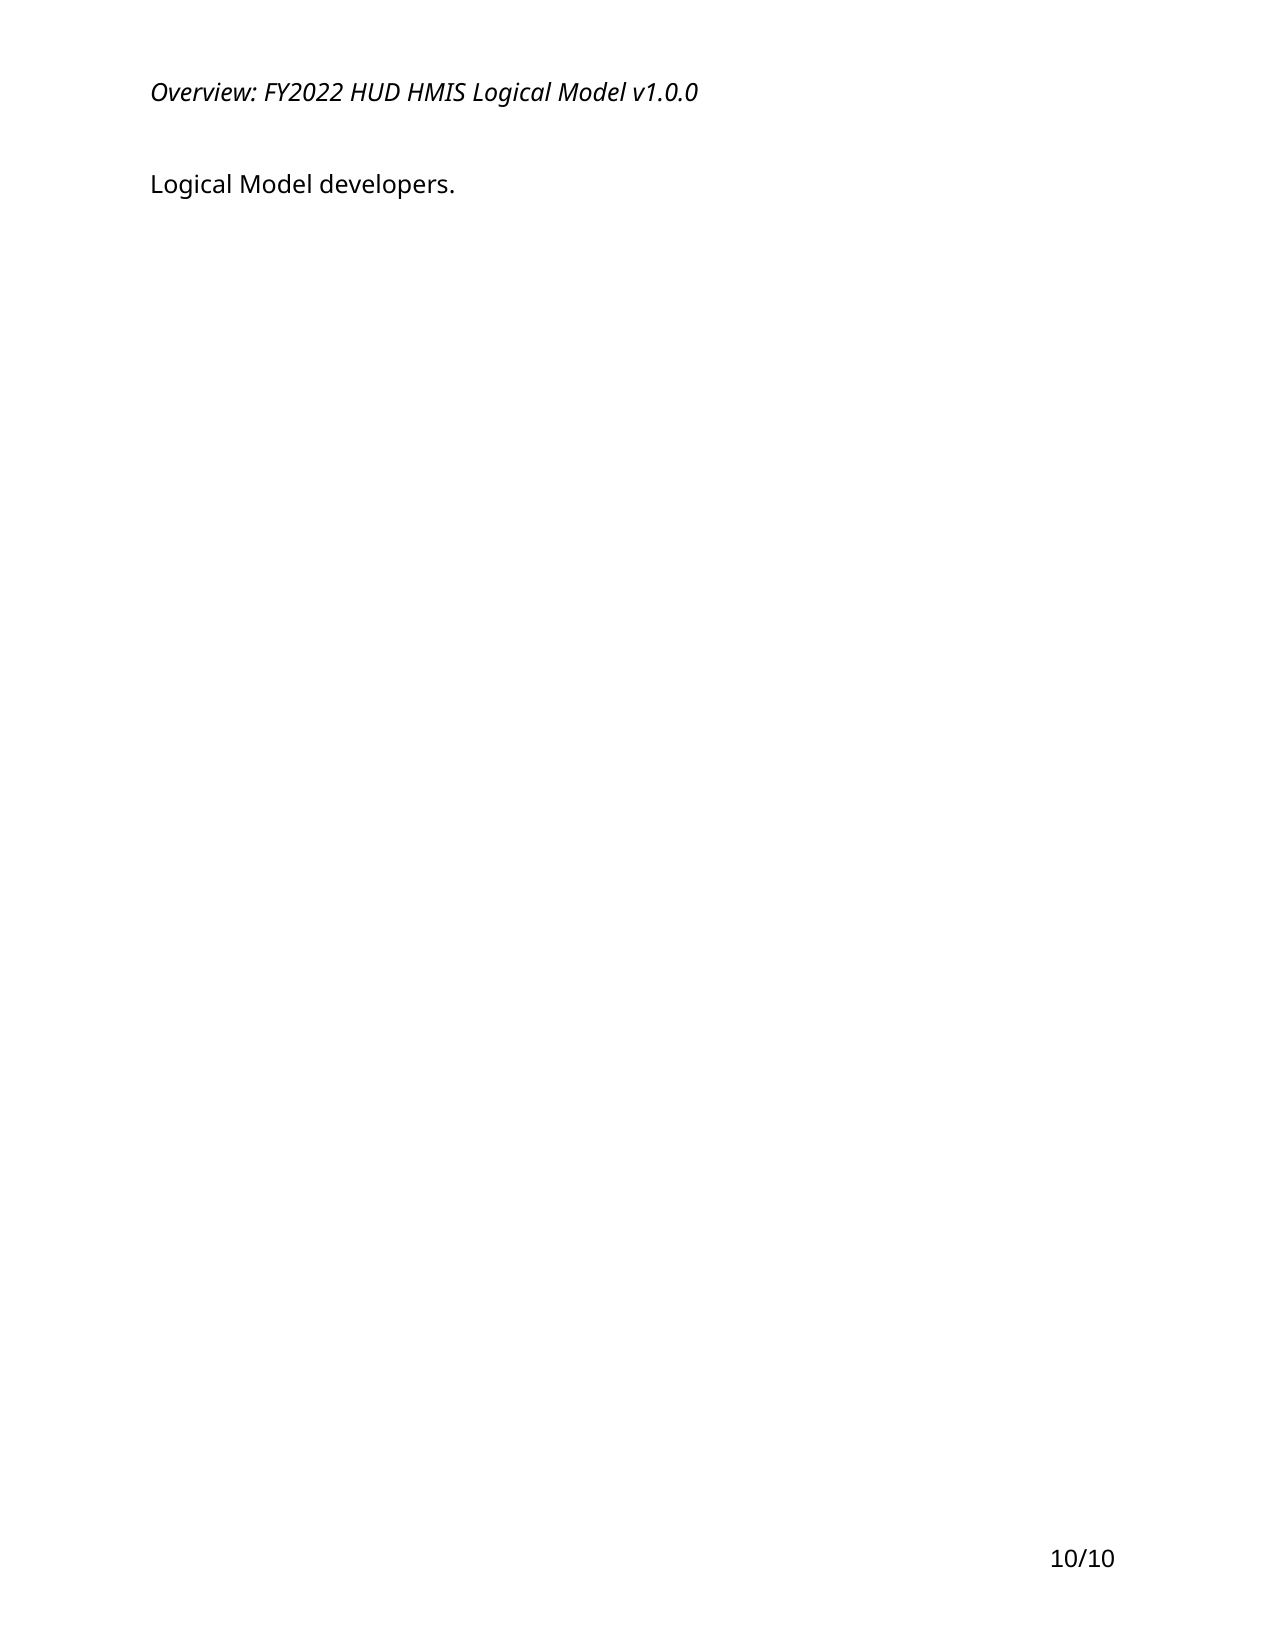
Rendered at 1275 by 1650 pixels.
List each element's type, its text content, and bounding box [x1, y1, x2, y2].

text Logical Model developers. [150, 167, 1125, 201]
